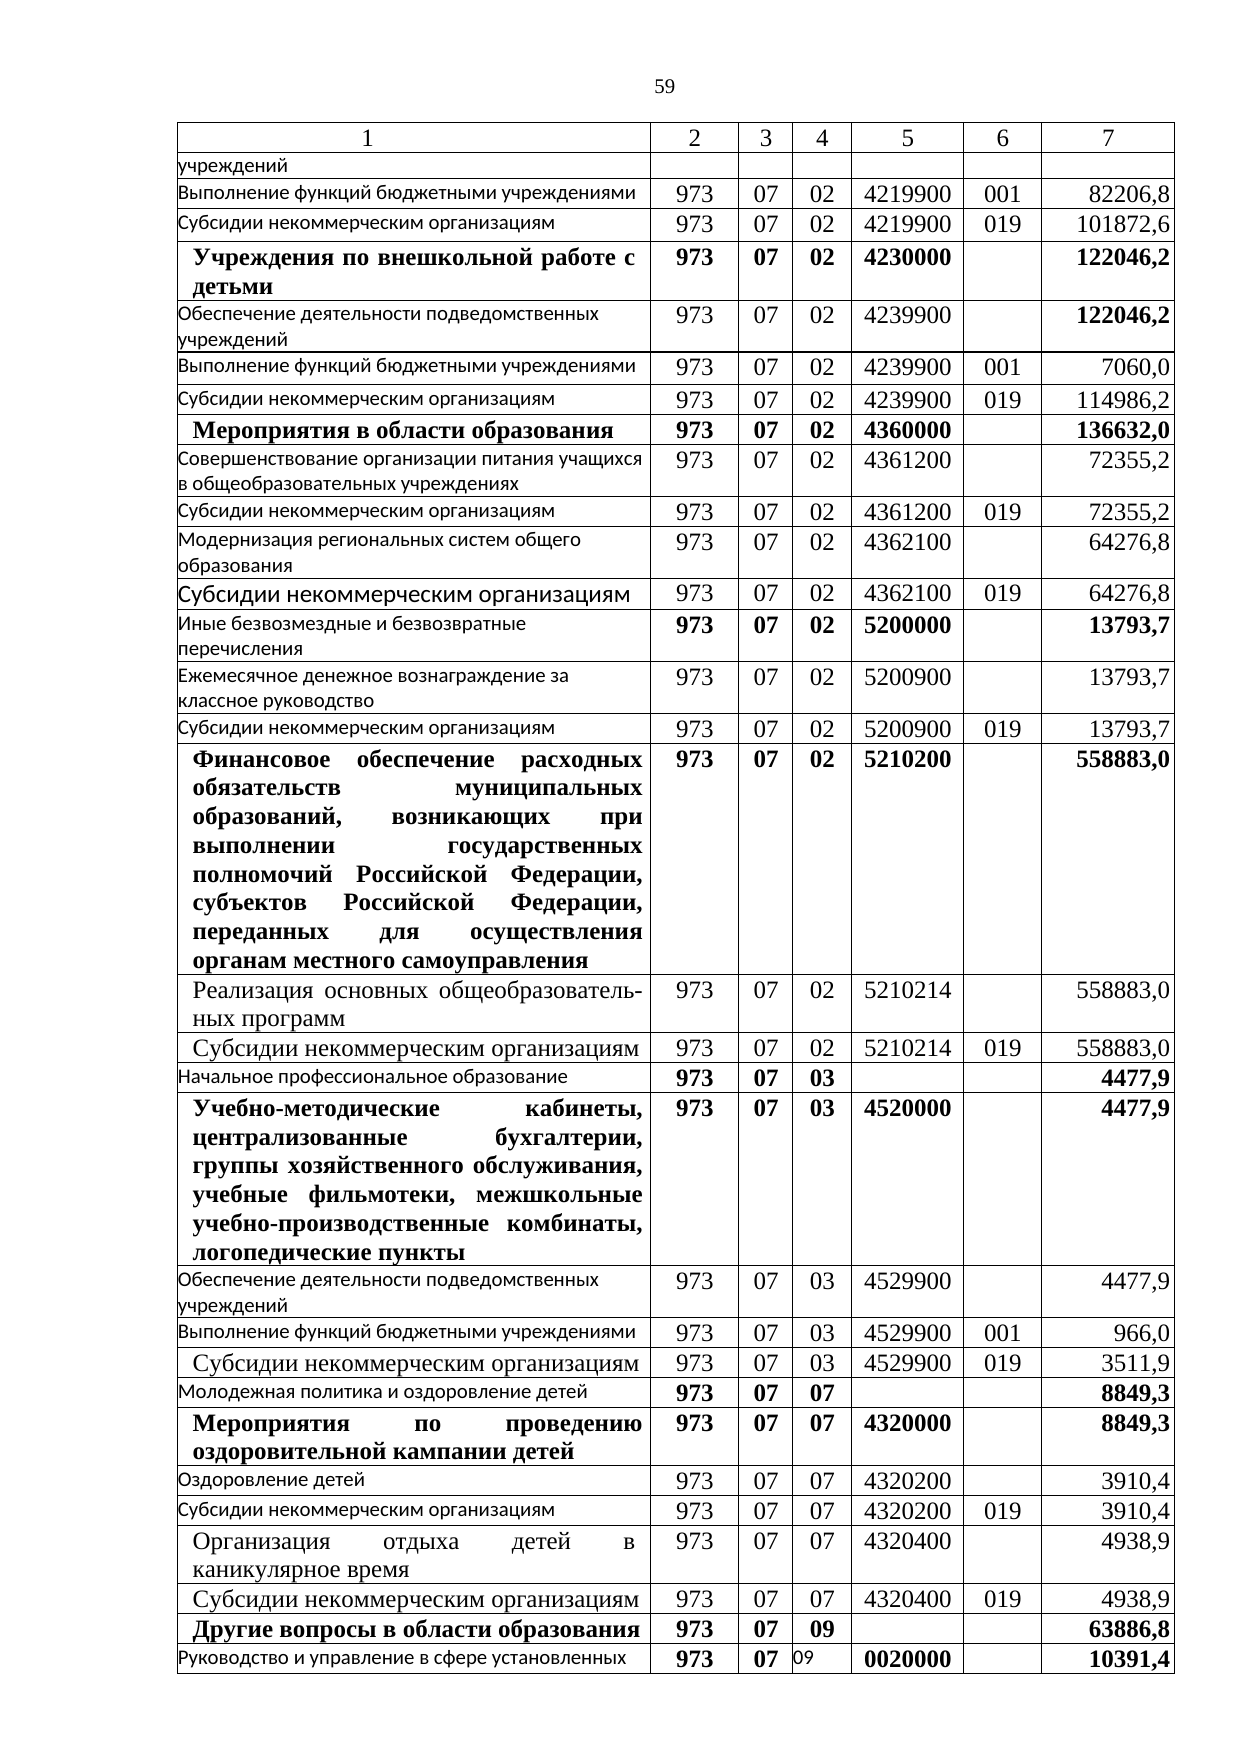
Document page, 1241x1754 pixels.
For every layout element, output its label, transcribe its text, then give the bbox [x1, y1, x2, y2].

table_cell 07 [739, 1408, 792, 1465]
table_cell 07 [739, 385, 792, 414]
table_cell 973 [651, 415, 738, 444]
table_cell [964, 1378, 1041, 1407]
table_cell 3511,9 [1042, 1348, 1174, 1377]
table_cell 64276,8 [1042, 527, 1174, 577]
table_cell 07 [793, 1526, 851, 1583]
table_cell 5210214 [852, 1033, 963, 1062]
table_cell 973 [651, 610, 738, 661]
table_cell [739, 153, 792, 178]
table_cell [964, 610, 1041, 661]
table_cell 8849,3 [1042, 1408, 1174, 1465]
table_cell 07 [739, 1093, 792, 1265]
table_cell 07 [739, 579, 792, 609]
table_cell 02 [793, 179, 851, 208]
table_cell Мероприятия по проведению оздоровительной кампании детей [178, 1408, 650, 1465]
table_cell [1175, 743, 1211, 974]
table_cell Субсидии некоммерческим организациям [178, 714, 650, 743]
table_cell 558883,0 [1042, 1033, 1174, 1062]
table_cell Субсидии некоммерческим организациям [178, 1584, 650, 1613]
table_cell Выполнение функций бюджетными учреждениями [178, 1318, 650, 1347]
table_cell 07 [739, 301, 792, 351]
table_cell 973 [651, 1063, 738, 1092]
table_cell 4360000 [852, 415, 963, 444]
table_cell Ежемесячное денежное вознаграждение за классное руководство [178, 662, 650, 713]
table_cell [1175, 1643, 1211, 1673]
table_cell 4219900 [852, 179, 963, 208]
table_cell Обеспечение деятельности подведомственных учреждений [178, 1266, 650, 1317]
table_cell [1175, 578, 1211, 609]
table_cell [1175, 1525, 1211, 1583]
table_cell 07 [739, 179, 792, 208]
table_cell Выполнение функций бюджетными учреждениями [178, 179, 650, 208]
table_cell 4239900 [852, 353, 963, 384]
table_cell 07 [793, 1466, 851, 1495]
table_cell 973 [651, 209, 738, 241]
table_header 1 [178, 123, 650, 152]
table_cell Субсидии некоммерческим организациям [178, 1496, 650, 1525]
table_cell [1175, 974, 1211, 1032]
table_cell [964, 975, 1041, 1032]
table_cell 07 [739, 445, 792, 496]
table_cell Оздоровление детей [178, 1466, 650, 1495]
table_cell 973 [651, 385, 738, 414]
table_cell 4362100 [852, 579, 963, 609]
table_cell 3910,4 [1042, 1496, 1174, 1525]
table_cell 4320200 [852, 1466, 963, 1495]
table_cell Субсидии некоммерческим организациям [178, 497, 650, 526]
table_cell 019 [964, 1584, 1041, 1613]
table_cell 03 [793, 1093, 851, 1265]
table_cell 973 [651, 1496, 738, 1525]
table_cell учреждений [178, 153, 650, 178]
table_cell 558883,0 [1042, 975, 1174, 1032]
table_cell [964, 1266, 1041, 1317]
table_cell [852, 1063, 963, 1092]
table_cell Субсидии некоммерческим организациям [178, 579, 650, 609]
table_cell [1175, 1032, 1211, 1062]
table_cell 5200900 [852, 662, 963, 713]
table_cell 973 [651, 1644, 738, 1673]
table_cell [1042, 153, 1174, 178]
table_cell Другие вопросы в области образования [178, 1614, 650, 1643]
table_cell 07 [739, 1318, 792, 1347]
table_cell [964, 1408, 1041, 1465]
table_cell 4361200 [852, 497, 963, 526]
table_cell 973 [651, 1266, 738, 1317]
table_cell 019 [964, 579, 1041, 609]
table_cell 07 [739, 1644, 792, 1673]
table_cell 07 [739, 1063, 792, 1092]
table_cell 09 [793, 1644, 851, 1673]
table_cell 8849,3 [1042, 1378, 1174, 1407]
table_cell 019 [964, 385, 1041, 414]
table_cell 82206,8 [1042, 179, 1174, 208]
table_cell 02 [793, 975, 851, 1032]
table_cell Иные безвозмездные и безвозвратные перечисления [178, 610, 650, 661]
table_cell [1175, 208, 1211, 241]
table_cell 13793,7 [1042, 610, 1174, 661]
table_cell 973 [651, 1466, 738, 1495]
table_cell 03 [793, 1063, 851, 1092]
table_cell [1175, 300, 1211, 351]
table_header 7 [1042, 123, 1174, 152]
table_cell 07 [739, 497, 792, 526]
table_cell 10391,4 [1042, 1644, 1174, 1673]
table_cell 07 [739, 610, 792, 661]
table_cell [964, 744, 1041, 974]
table_cell 4938,9 [1042, 1584, 1174, 1613]
table_cell [1175, 526, 1211, 577]
table_cell [1175, 1265, 1211, 1317]
table_cell [1175, 1495, 1211, 1525]
table_cell Выполнение функций бюджетными учреждениями [178, 353, 650, 384]
table_cell 07 [739, 1614, 792, 1643]
table_cell 13793,7 [1042, 662, 1174, 713]
table_cell 07 [739, 1526, 792, 1583]
table_cell [964, 415, 1041, 444]
table_cell 72355,2 [1042, 445, 1174, 496]
table_cell 07 [739, 1033, 792, 1062]
table_cell [964, 1644, 1041, 1673]
table_cell 02 [793, 353, 851, 384]
table_cell 019 [964, 1033, 1041, 1062]
table_cell 02 [793, 1033, 851, 1062]
table_cell 5210214 [852, 975, 963, 1032]
table_header [1175, 122, 1211, 152]
table_cell 973 [651, 445, 738, 496]
table_cell [1175, 444, 1211, 496]
table_cell 966,0 [1042, 1318, 1174, 1347]
table_cell 02 [793, 445, 851, 496]
table_cell 136632,0 [1042, 415, 1174, 444]
table_cell [1175, 414, 1211, 444]
table_cell 02 [793, 579, 851, 609]
table_cell [964, 662, 1041, 713]
table_cell 09 [793, 1614, 851, 1643]
table_cell Молодежная политика и оздоровление детей [178, 1378, 650, 1407]
table_cell 973 [651, 744, 738, 974]
table_cell 5200900 [852, 714, 963, 743]
table_cell 07 [739, 353, 792, 384]
table_cell 07 [739, 209, 792, 241]
table_cell 4477,9 [1042, 1063, 1174, 1092]
table_cell 4520000 [852, 1093, 963, 1265]
table_cell 114986,2 [1042, 385, 1174, 414]
table_cell 07 [739, 1378, 792, 1407]
table_cell 4361200 [852, 445, 963, 496]
table_cell Учебно-методические кабинеты, централизованные бухгалтерии, группы хозяйственного обслуживания, учебные фильмотеки, межшкольные учебно-производственные комбинаты, логопедические пункты [178, 1093, 650, 1265]
table_cell 3910,4 [1042, 1466, 1174, 1495]
table_cell [1175, 1613, 1211, 1643]
table_cell 02 [793, 744, 851, 974]
table_cell 07 [739, 527, 792, 577]
table_cell [1175, 713, 1211, 743]
table_cell 4320400 [852, 1584, 963, 1613]
table_cell 07 [739, 1266, 792, 1317]
table_cell 973 [651, 1033, 738, 1062]
table_cell [1175, 384, 1211, 414]
table_cell 03 [793, 1266, 851, 1317]
table_cell 02 [793, 415, 851, 444]
table_header 3 [739, 123, 792, 152]
table_cell 019 [964, 1348, 1041, 1377]
table_header 4 [793, 123, 851, 152]
table_cell [964, 242, 1041, 299]
table_header 2 [651, 123, 738, 152]
table_cell [651, 153, 738, 178]
table_cell 558883,0 [1042, 744, 1174, 974]
table_cell [1175, 351, 1211, 384]
table_cell 973 [651, 579, 738, 609]
table_cell 7060,0 [1042, 353, 1174, 384]
table_cell 122046,2 [1042, 242, 1174, 299]
table_cell 973 [651, 1348, 738, 1377]
table_cell 4362100 [852, 527, 963, 577]
table_cell 13793,7 [1042, 714, 1174, 743]
table_cell 64276,8 [1042, 579, 1174, 609]
table_cell Субсидии некоммерческим организациям [178, 209, 650, 241]
table_cell [964, 301, 1041, 351]
table_cell 4239900 [852, 301, 963, 351]
table_cell 07 [739, 975, 792, 1032]
table_cell 07 [739, 1584, 792, 1613]
table_cell 03 [793, 1348, 851, 1377]
table_cell 02 [793, 242, 851, 299]
table_cell 07 [739, 415, 792, 444]
table_cell 02 [793, 209, 851, 241]
table_cell 973 [651, 179, 738, 208]
table_cell Начальное профессиональное образование [178, 1063, 650, 1092]
table_cell 4320400 [852, 1526, 963, 1583]
table_cell 019 [964, 209, 1041, 241]
table_cell 973 [651, 1584, 738, 1613]
table_cell 001 [964, 1318, 1041, 1347]
table_cell 001 [964, 353, 1041, 384]
table_cell [1175, 496, 1211, 526]
table_cell 4477,9 [1042, 1093, 1174, 1265]
table_cell Субсидии некоммерческим организациям [178, 385, 650, 414]
table_cell 4477,9 [1042, 1266, 1174, 1317]
table_cell [964, 1526, 1041, 1583]
table_cell 122046,2 [1042, 301, 1174, 351]
table_cell [964, 1063, 1041, 1092]
table_cell Учреждения по внешкольной работе с детьми [178, 242, 650, 299]
table_cell [1175, 152, 1211, 178]
table_cell 973 [651, 497, 738, 526]
table_cell [852, 1614, 963, 1643]
table_cell 973 [651, 1093, 738, 1265]
table_cell 07 [739, 1496, 792, 1525]
table_cell 973 [651, 1526, 738, 1583]
table_cell 0020000 [852, 1644, 963, 1673]
table_cell 4938,9 [1042, 1526, 1174, 1583]
table_cell [1175, 178, 1211, 208]
table_cell 07 [793, 1496, 851, 1525]
table_cell [964, 1614, 1041, 1643]
table_cell Совершенствование организации питания учащихся в общеобразовательных учреждениях [178, 445, 650, 496]
table_cell [1175, 1317, 1211, 1347]
table_cell 4230000 [852, 242, 963, 299]
table_cell 973 [651, 242, 738, 299]
table_cell Обеспечение деятельности подведомственных учреждений [178, 301, 650, 351]
table_cell Модернизация региональных систем общего образования [178, 527, 650, 577]
table_cell 07 [739, 242, 792, 299]
table_cell [1175, 1465, 1211, 1495]
table_cell 03 [793, 1318, 851, 1347]
table_cell [1175, 1407, 1211, 1465]
table_cell [964, 1093, 1041, 1265]
table_cell [1175, 1347, 1211, 1377]
table_cell 4529900 [852, 1348, 963, 1377]
table_cell 973 [651, 1614, 738, 1643]
table_cell 63886,8 [1042, 1614, 1174, 1643]
table_cell 07 [739, 1348, 792, 1377]
table_cell Субсидии некоммерческим организациям [178, 1033, 650, 1062]
table_cell 973 [651, 301, 738, 351]
table_cell 02 [793, 385, 851, 414]
table_cell 07 [739, 1466, 792, 1495]
table_cell Реализация основных общеобразователь-ных программ [178, 975, 650, 1032]
table_cell 02 [793, 714, 851, 743]
table_cell 4529900 [852, 1318, 963, 1347]
table_cell 973 [651, 527, 738, 577]
table_cell 101872,6 [1042, 209, 1174, 241]
table_cell 019 [964, 497, 1041, 526]
table_cell 973 [651, 353, 738, 384]
table_cell 019 [964, 1496, 1041, 1525]
table_cell [964, 527, 1041, 577]
table_cell 4320200 [852, 1496, 963, 1525]
table_cell 4219900 [852, 209, 963, 241]
table_cell [1175, 1377, 1211, 1407]
table_cell 02 [793, 527, 851, 577]
table_cell [1175, 1092, 1211, 1265]
table_cell 72355,2 [1042, 497, 1174, 526]
table_cell 5200000 [852, 610, 963, 661]
table_cell 019 [964, 714, 1041, 743]
table_header 6 [964, 123, 1041, 152]
table_cell Мероприятия в области образования [178, 415, 650, 444]
table_cell [1175, 609, 1211, 661]
table_cell 973 [651, 975, 738, 1032]
table_cell [964, 445, 1041, 496]
table_cell [1175, 661, 1211, 713]
table_cell Финансовое обеспечение расходных обязательств муниципальных образований, возникающих при выполнении государственных полномочий Российской Федерации, субъектов Российской Федерации, переданных для осуществления органам местного самоуправления [178, 744, 650, 974]
table_header 5 [852, 123, 963, 152]
table_cell [964, 1466, 1041, 1495]
table_cell [1175, 1062, 1211, 1092]
table_cell Организация отдыха детей в каникулярное время [178, 1526, 650, 1583]
table_cell 07 [793, 1378, 851, 1407]
table_cell 973 [651, 1318, 738, 1347]
table_cell 4320000 [852, 1408, 963, 1465]
table_cell [1175, 241, 1211, 299]
table_cell [793, 153, 851, 178]
table_cell 07 [793, 1584, 851, 1613]
table_cell Руководство и управление в сфере установленных [178, 1644, 650, 1673]
table_cell 973 [651, 662, 738, 713]
table_cell [852, 153, 963, 178]
table_cell 02 [793, 662, 851, 713]
table_cell 973 [651, 1378, 738, 1407]
table_cell 02 [793, 610, 851, 661]
table_cell 07 [739, 714, 792, 743]
table_cell 001 [964, 179, 1041, 208]
table_cell 973 [651, 714, 738, 743]
table_cell 07 [793, 1408, 851, 1465]
table_cell 07 [739, 662, 792, 713]
table_cell 973 [651, 1408, 738, 1465]
table_cell 02 [793, 301, 851, 351]
table_cell 4239900 [852, 385, 963, 414]
table_cell 07 [739, 744, 792, 974]
table_cell 4529900 [852, 1266, 963, 1317]
table_cell Субсидии некоммерческим организациям [178, 1348, 650, 1377]
table_cell [1175, 1583, 1211, 1613]
table_cell 5210200 [852, 744, 963, 974]
table_cell 02 [793, 497, 851, 526]
table_cell [852, 1378, 963, 1407]
table_cell [964, 153, 1041, 178]
